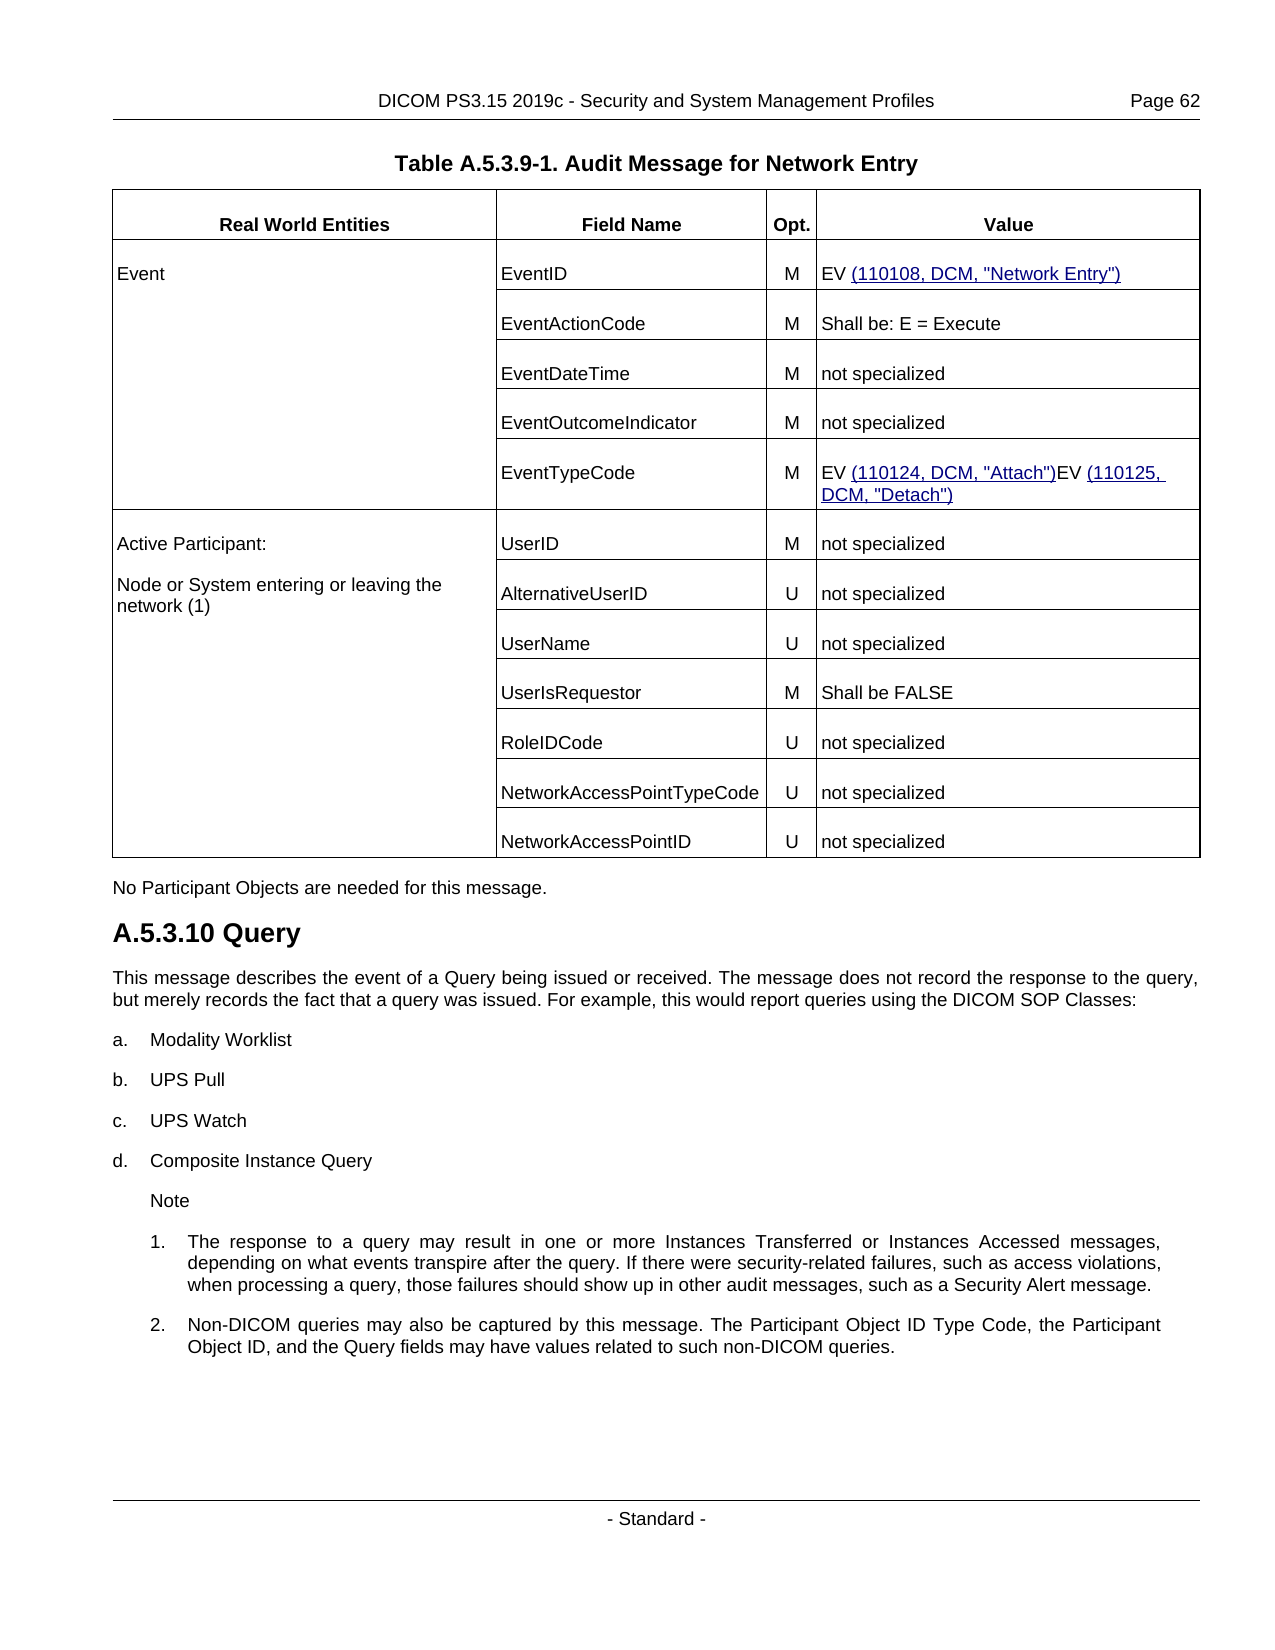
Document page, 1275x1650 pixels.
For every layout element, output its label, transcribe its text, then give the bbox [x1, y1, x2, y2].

table_cell not specialized [817, 560, 1199, 608]
table_cell not specialized [817, 389, 1199, 438]
table_cell Active Participant: Node or System entering or leaving the network (1) [113, 510, 496, 857]
table_cell M [767, 240, 816, 289]
table_cell EventDateTime [497, 340, 766, 388]
table_cell M [767, 290, 816, 338]
table_cell M [767, 510, 816, 559]
table_cell Shall be FALSE [817, 659, 1199, 708]
table_cell EventActionCode [497, 290, 766, 338]
table_cell EventTypeCode [497, 439, 766, 509]
table_cell not specialized [817, 759, 1199, 807]
table_cell EventOutcomeIndicator [497, 389, 766, 438]
table_cell UserName [497, 610, 766, 658]
text This message describes the event of a Query being issued or received. The message does not record the response to the query, but merely records the fact that a query was issued. For example, this would report queries using the DICOM SOP Classes: [112, 967, 1200, 1010]
table_header Real World Entities [113, 190, 496, 239]
table_cell UserID [497, 510, 766, 559]
text 2. Non-DICOM queries may also be captured by this message. The Participant Object ID Type Code, the Participant Object ID, and the Query fields may have values related to such non-DICOM queries. [150, 1314, 1162, 1357]
table_cell not specialized [817, 510, 1199, 559]
text c. UPS Watch [112, 1109, 1200, 1131]
table_cell M [767, 439, 816, 509]
table_cell not specialized [817, 808, 1199, 857]
table_cell EV (110124, DCM, "Attach")EV (110125, DCM, "Detach") [817, 439, 1199, 509]
table_cell EventID [497, 240, 766, 289]
table_header Field Name [497, 190, 766, 239]
text 1. The response to a query may result in one or more Instances Transferred or Instances Accessed messages, depending on what events transpire after the query. If there were security-related failures, such as access violations, when processing a query, those failures should show up in other audit messages, such as a Security Alert message. [150, 1230, 1162, 1295]
table_cell AlternativeUserID [497, 560, 766, 608]
text b. UPS Pull [112, 1069, 1200, 1091]
table_header Value [817, 190, 1199, 239]
table_cell UserIsRequestor [497, 659, 766, 708]
table_header Opt. [767, 190, 816, 239]
table_cell not specialized [817, 709, 1199, 757]
text a. Modality Worklist [112, 1029, 1200, 1050]
table_cell not specialized [817, 340, 1199, 388]
text No Participant Objects are needed for this message. [112, 877, 1200, 898]
table_cell Shall be: E = Execute [817, 290, 1199, 338]
table_cell U [767, 759, 816, 807]
text A.5.3.10 Query [112, 917, 1200, 948]
table_cell not specialized [817, 610, 1199, 658]
table_cell U [767, 709, 816, 757]
table_cell U [767, 610, 816, 658]
table_cell U [767, 808, 816, 857]
table_cell EV (110108, DCM, "Network Entry") [817, 240, 1199, 289]
table_cell NetworkAccessPointID [497, 808, 766, 857]
text Table A.5.3.9-1. Audit Message for Network Entry [112, 150, 1200, 176]
table_cell M [767, 659, 816, 708]
table_cell NetworkAccessPointTypeCode [497, 759, 766, 807]
table_cell U [767, 560, 816, 608]
table_cell M [767, 389, 816, 438]
table_cell Event [113, 240, 496, 509]
table_cell RoleIDCode [497, 709, 766, 757]
text d. Composite Instance Query [112, 1150, 1200, 1171]
table_cell M [767, 340, 816, 388]
text Note [150, 1190, 1162, 1212]
